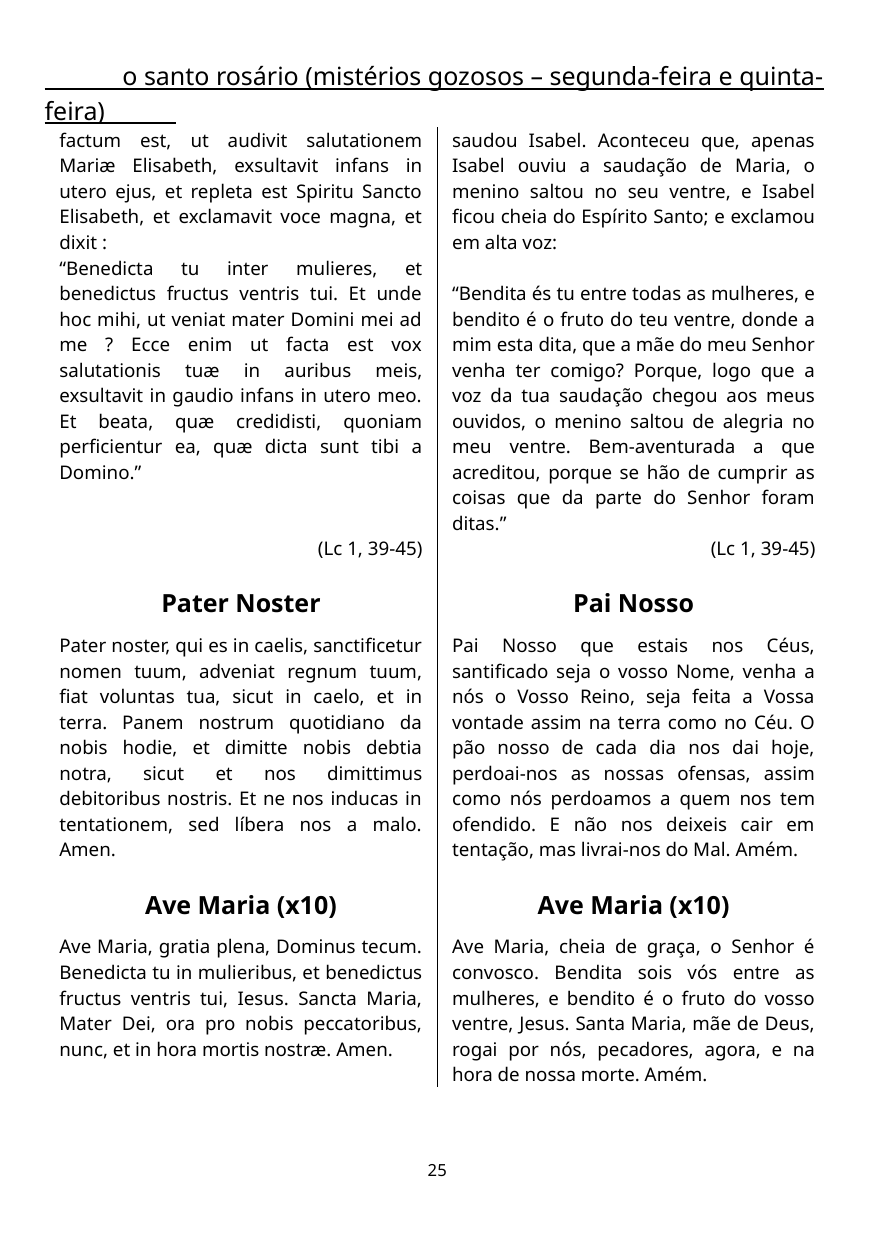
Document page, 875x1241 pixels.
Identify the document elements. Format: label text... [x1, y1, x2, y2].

table_header saudou Isabel. Aconteceu que, apenas Isabel ouviu a saudação de Maria, o menino saltou no seu ventre, e Isabel ficou cheia do Espírito Santo; e exclamou em alta voz: “Bendita és tu entre todas as mulheres, e bendito é o fruto do teu ventre, donde a mim esta dita, que a mãe do meu Senhor venha ter comigo? Porque, logo que a voz da tua saudação chegou aos meus ouvidos, o menino saltou de alegria no meu ventre. Bem-aventurada a que acreditou, porque se hão de cumprir as coisas que da parte do Senhor foram ditas.” (Lc 1, 39-45) Pai Nosso Pai Nosso que estais nos Céus, santificado seja o vosso Nome, venha a nós o Vosso Reino, seja feita a Vossa vontade assim na terra como no Céu. O pão nosso de cada dia nos dai hoje, perdoai-nos as nossas ofensas, assim como nós perdoamos a quem nos tem ofendido. E não nos deixeis cair em tentação, mas livrai-nos do Mal. Amém. Ave Maria (x10) Ave Maria, cheia de graça, o Senhor é convosco. Bendita sois vós entre as mulheres, e bendito é o fruto do vosso ventre, Jesus. Santa Maria, mãe de Deus, rogai por nós, pecadores, agora, e na hora de nossa morte. Amém. [438, 127, 830, 1087]
table_header factum est, ut audivit salutationem Mariæ Elisabeth, exsultavit infans in utero ejus, et repleta est Spiritu Sancto Elisabeth, et exclamavit voce magna, et dixit : “Benedicta tu inter mulieres, et benedictus fructus ventris tui. Et unde hoc mihi, ut veniat mater Domini mei ad me ? Ecce enim ut facta est vox salutationis tuæ in auribus meis, exsultavit in gaudio infans in utero meo. Et beata, quæ credidisti, quoniam perficientur ea, quæ dicta sunt tibi a Domino.” (Lc 1, 39-45) Pater Noster Pater noster, qui es in caelis, sanctificetur nomen tuum, adveniat regnum tuum, fiat voluntas tua, sicut in caelo, et in terra. Panem nostrum quotidiano da nobis hodie, et dimitte nobis debtia notra, sicut et nos dimittimus debitoribus nostris. Et ne nos inducas in tentationem, sed líbera nos a malo. Amen. Ave Maria (x10) Ave Maria, gratia plena, Dominus tecum. Benedicta tu in mulieribus, et benedictus fructus ventris tui, Iesus. Sancta Maria, Mater Dei, ora pro nobis peccatoribus, nunc, et in hora mortis nostræ. Amen. [44, 127, 437, 1087]
